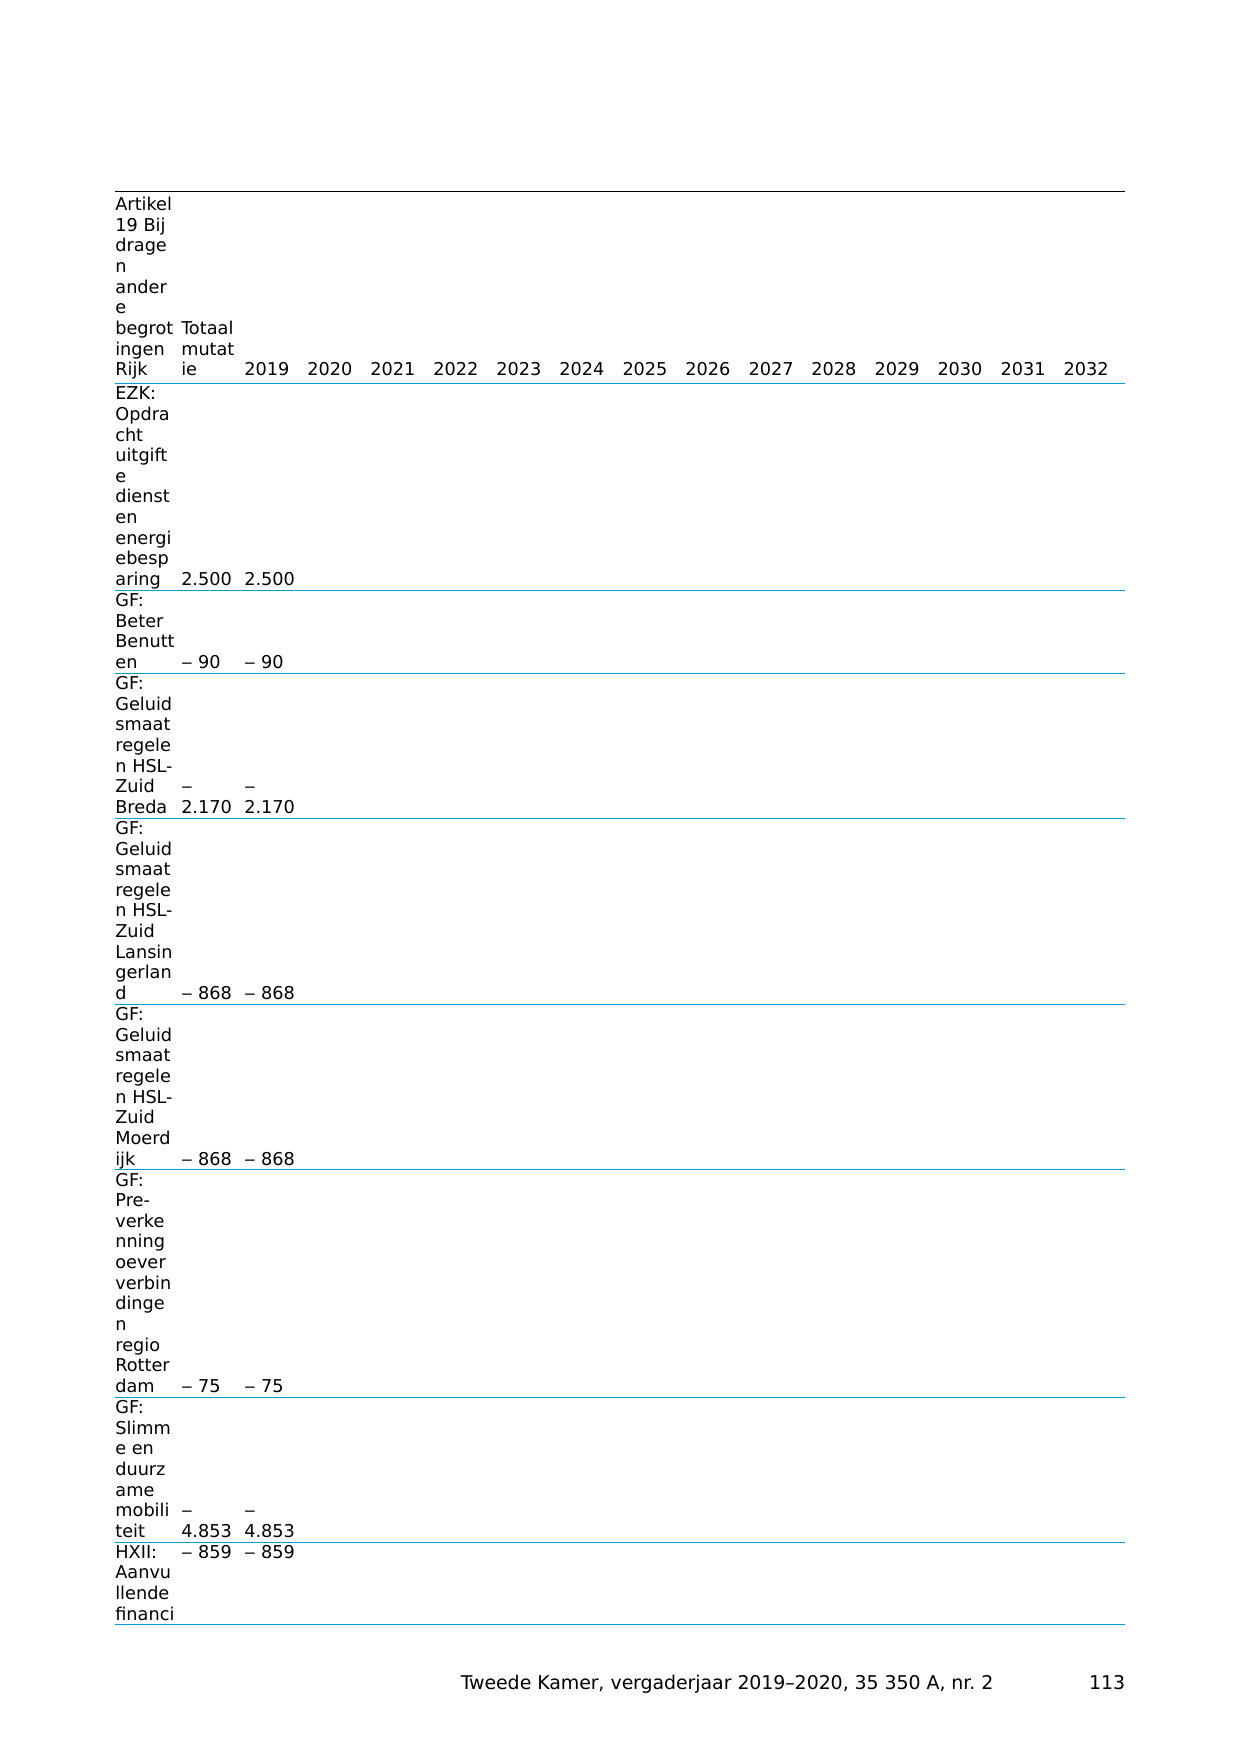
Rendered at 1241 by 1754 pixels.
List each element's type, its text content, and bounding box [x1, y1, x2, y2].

table_cell [998, 384, 1060, 589]
table_cell [934, 1170, 997, 1396]
table_cell [430, 591, 493, 672]
table_cell [304, 591, 367, 672]
table_cell [934, 591, 997, 672]
table_cell ‒ 90 [178, 591, 241, 672]
table_header 2024 [556, 192, 619, 383]
table_header 2031 [998, 192, 1060, 383]
table_cell [871, 1005, 934, 1169]
table_cell ‒ 90 [241, 591, 304, 672]
table_header 2023 [493, 192, 556, 383]
table_cell [556, 674, 619, 817]
table_cell ‒ 2.170 [241, 674, 304, 817]
table_cell [493, 591, 556, 672]
table_cell [682, 819, 745, 1003]
table_cell [367, 1398, 430, 1541]
table_cell [556, 1005, 619, 1169]
table_cell [934, 1005, 997, 1169]
table_cell [367, 1543, 430, 1624]
table_cell [619, 1398, 682, 1541]
table_cell GF: Geluidsmaatregelen HSL-Zuid Lansingerland [115, 819, 178, 1003]
table_cell GF: Beter Benutten [115, 591, 178, 672]
table_cell [1060, 384, 1125, 589]
table_cell ‒ 859 [241, 1543, 304, 1624]
table_header 2027 [745, 192, 808, 383]
table_cell ‒ 859 [178, 1543, 241, 1624]
table_cell [745, 1398, 808, 1541]
table_cell [998, 1398, 1060, 1541]
table_cell GF: Pre-verkenning oeververbindingen regio Rotterdam [115, 1170, 178, 1396]
table_cell [619, 819, 682, 1003]
table_cell [619, 1170, 682, 1396]
table_cell [556, 591, 619, 672]
table_cell [304, 1398, 367, 1541]
table_cell [871, 674, 934, 817]
table_cell ‒ 868 [178, 1005, 241, 1169]
table_cell [934, 674, 997, 817]
table_cell [367, 1170, 430, 1396]
table_cell [934, 819, 997, 1003]
table_cell [682, 1398, 745, 1541]
table_header 2022 [430, 192, 493, 383]
table_cell HXII: Aanvullende financi [115, 1543, 178, 1624]
table_cell [493, 1543, 556, 1624]
table_cell [682, 1170, 745, 1396]
table_cell [367, 591, 430, 672]
table_cell [871, 1398, 934, 1541]
table_cell [682, 384, 745, 589]
table_cell [304, 1005, 367, 1169]
table_cell [493, 674, 556, 817]
table_header 2020 [304, 192, 367, 383]
table_header 2032 [1060, 192, 1125, 383]
table_cell [430, 1398, 493, 1541]
table_cell [934, 1543, 997, 1624]
table_cell ‒ 868 [241, 1005, 304, 1169]
table_header 2030 [934, 192, 997, 383]
table_cell [304, 674, 367, 817]
table_cell [745, 674, 808, 817]
table_cell GF: Slimme en duurzame mobiliteit [115, 1398, 178, 1541]
table_cell ‒ 2.170 [178, 674, 241, 817]
table_cell [430, 1170, 493, 1396]
table_cell [682, 674, 745, 817]
table_cell [871, 384, 934, 589]
table_cell [493, 819, 556, 1003]
table_cell [619, 591, 682, 672]
table_cell [871, 591, 934, 672]
table_header 2019 [241, 192, 304, 383]
table_cell [808, 1398, 871, 1541]
table_cell [493, 1170, 556, 1396]
table_cell [998, 674, 1060, 817]
table_cell [304, 1170, 367, 1396]
table_cell [808, 819, 871, 1003]
table_cell [367, 819, 430, 1003]
table_cell EZK: Opdracht uitgifte diensten energiebesparing [115, 384, 178, 589]
table_cell 2.500 [241, 384, 304, 589]
table_header Artikel 19 Bijdragen andere begrotingen Rijk [115, 192, 178, 383]
table_cell [871, 1543, 934, 1624]
table_cell [619, 1005, 682, 1169]
table_cell [1060, 1398, 1125, 1541]
table_cell [808, 674, 871, 817]
table_cell [1060, 1543, 1125, 1624]
table_cell ‒ 75 [178, 1170, 241, 1396]
table_cell ‒ 4.853 [178, 1398, 241, 1541]
table_cell [430, 819, 493, 1003]
table_cell [304, 819, 367, 1003]
table_cell [556, 1398, 619, 1541]
table_header 2029 [871, 192, 934, 383]
table_cell [998, 819, 1060, 1003]
table_cell [367, 384, 430, 589]
table_cell [1060, 1170, 1125, 1396]
table_cell [430, 1543, 493, 1624]
table_cell GF: Geluidsmaatregelen HSL-Zuid Moerdijk [115, 1005, 178, 1169]
table_cell [745, 591, 808, 672]
table_cell [430, 384, 493, 589]
table_cell [619, 674, 682, 817]
table_cell [998, 1543, 1060, 1624]
table_cell [556, 384, 619, 589]
table_cell [871, 1170, 934, 1396]
table_cell [619, 384, 682, 589]
table_cell [493, 384, 556, 589]
table_cell [745, 1170, 808, 1396]
table_cell ‒ 75 [241, 1170, 304, 1396]
table_cell [808, 591, 871, 672]
table_cell ‒ 4.853 [241, 1398, 304, 1541]
table_cell [745, 819, 808, 1003]
table_cell [745, 1543, 808, 1624]
table_cell [871, 819, 934, 1003]
table_cell [1060, 591, 1125, 672]
table_cell GF: Geluidsmaatregelen HSL-Zuid Breda [115, 674, 178, 817]
table_header Totaal mutatie [178, 192, 241, 383]
table_cell [808, 1170, 871, 1396]
table_cell [619, 1543, 682, 1624]
table_cell [304, 1543, 367, 1624]
table_header 2025 [619, 192, 682, 383]
table_cell [745, 384, 808, 589]
table_cell [808, 384, 871, 589]
table_cell [998, 591, 1060, 672]
table_cell [493, 1398, 556, 1541]
table_cell ‒ 868 [241, 819, 304, 1003]
table_cell [745, 1005, 808, 1169]
table_cell [998, 1170, 1060, 1396]
table_cell [1060, 674, 1125, 817]
table_cell [934, 1398, 997, 1541]
table_cell [493, 1005, 556, 1169]
table_cell [682, 1005, 745, 1169]
table_cell [1060, 1005, 1125, 1169]
table_cell [556, 819, 619, 1003]
table_cell [556, 1170, 619, 1396]
table_cell [808, 1005, 871, 1169]
table_cell [367, 1005, 430, 1169]
table_cell [367, 674, 430, 817]
table_cell [998, 1005, 1060, 1169]
table_cell [682, 591, 745, 672]
table_cell [934, 384, 997, 589]
table_header 2026 [682, 192, 745, 383]
table_cell [556, 1543, 619, 1624]
table_cell [682, 1543, 745, 1624]
table_cell ‒ 868 [178, 819, 241, 1003]
table_cell 2.500 [178, 384, 241, 589]
table_header 2028 [808, 192, 871, 383]
table_cell [1060, 819, 1125, 1003]
table_cell [808, 1543, 871, 1624]
table_cell [430, 1005, 493, 1169]
table_cell [304, 384, 367, 589]
table_cell [430, 674, 493, 817]
table_header 2021 [367, 192, 430, 383]
